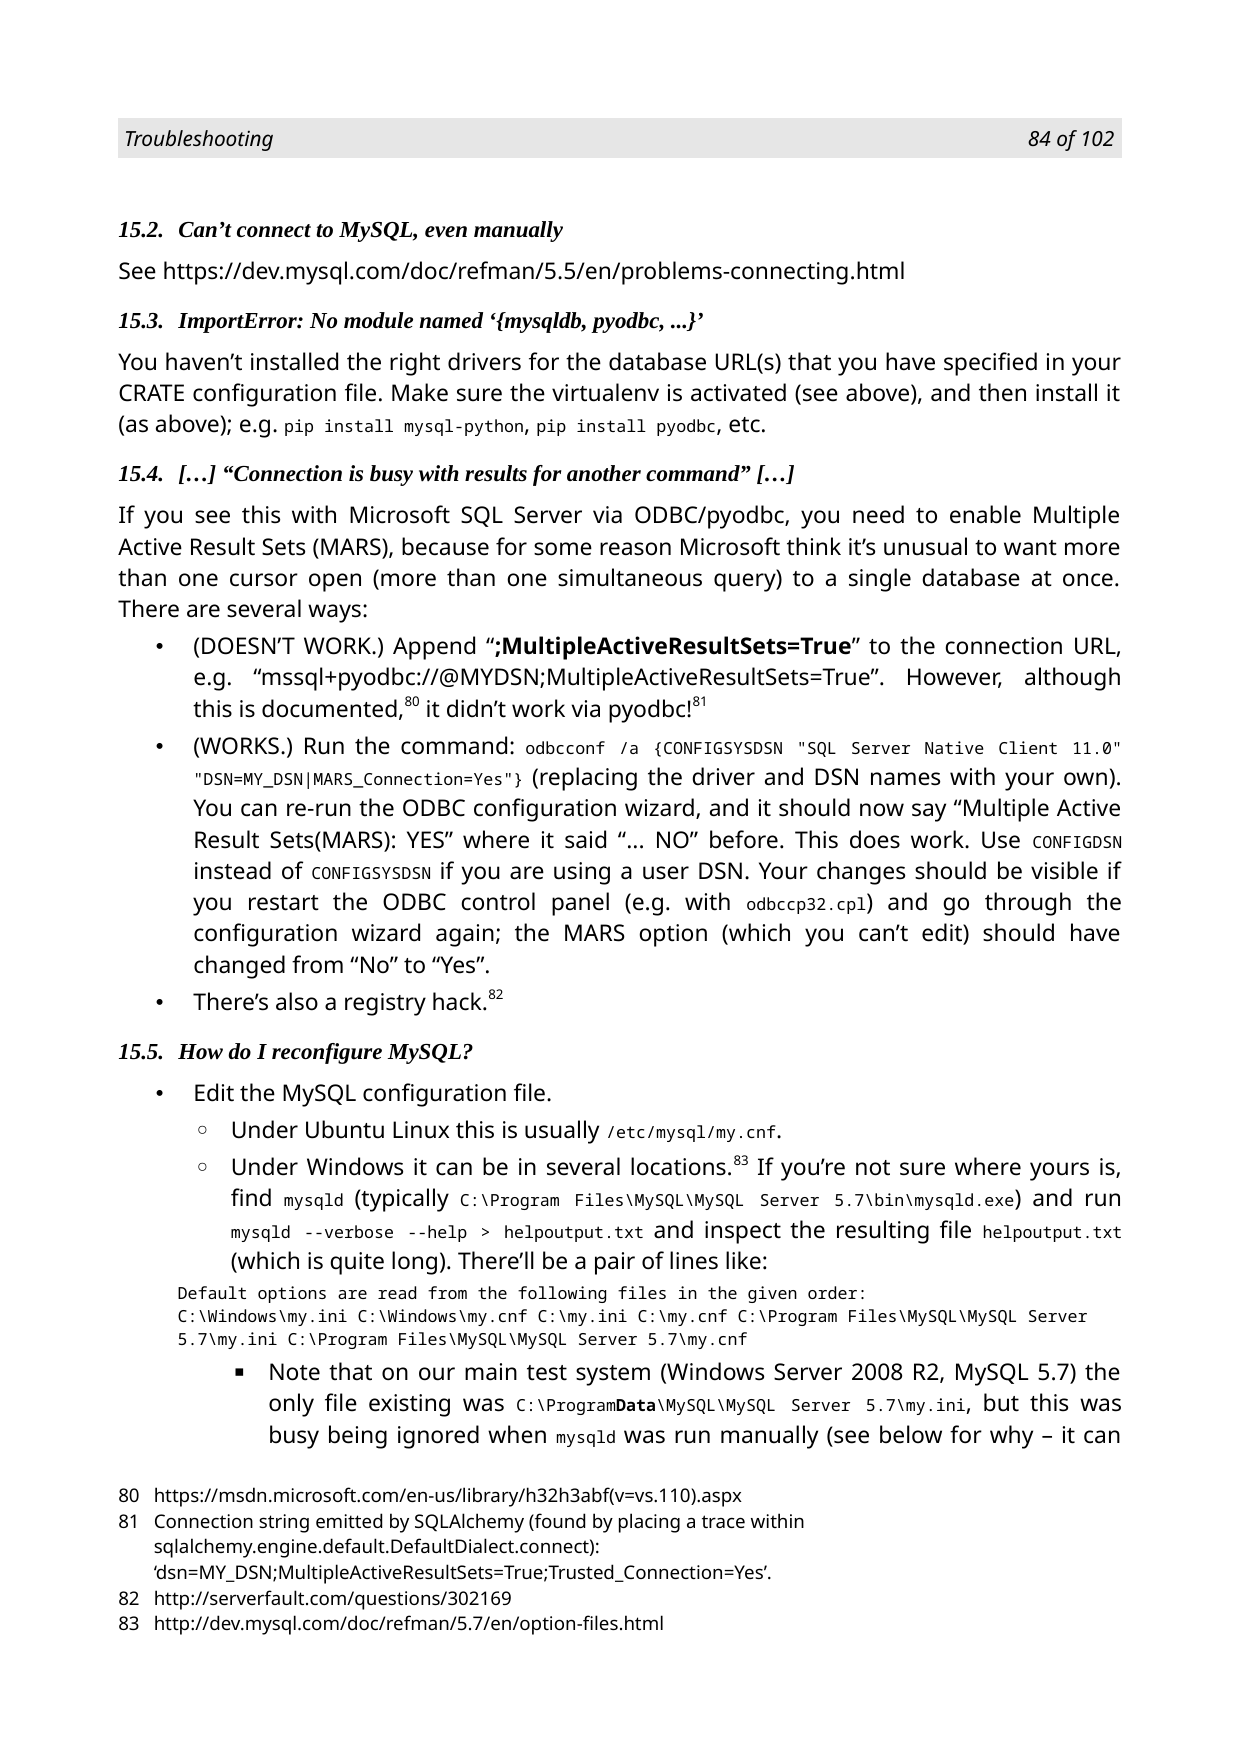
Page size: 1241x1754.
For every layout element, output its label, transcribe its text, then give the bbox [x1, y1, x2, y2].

subtitle ImportError: No module named ‘{mysqldb, pyodbc, ...}’ [118, 307, 1122, 333]
text C:\Windows\my.ini C:\Windows\my.cnf C:\my.ini C:\my.cnf C:\Program Files\MySQL\MySQL Server 5.7\my.ini C:\Program Files\MySQL\MySQL Server 5.7\my.cnf [177, 1305, 1122, 1350]
list (WORKS.) Run the command: odbcconf /a {CONFIGSYSDSN "SQL Server Native Client 11.0" "DSN=MY_DSN|MARS_Connection=Yes"} (replacing the driver and DSN names with your own). You can re-run the ODBC configuration wizard, and it should now say “Multiple Active Result Sets(MARS): YES” where it said “... NO” before. This does work. Use CONFIGDSN instead of CONFIGSYSDSN if you are using a user DSN. Your changes should be visible if you restart the ODBC control panel (e.g. with odbccp32.cpl) and go through the configuration wizard again; the MARS option (which you can’t edit) should have changed from “No” to “Yes”. [156, 730, 1122, 980]
text See https://dev.mysql.com/doc/refman/5.5/en/problems-connecting.html [118, 255, 1122, 286]
list Note that on our main test system (Windows Server 2008 R2, MySQL 5.7) the only file existing was C:\ProgramData\MySQL\MySQL Server 5.7\my.ini, but this was busy being ignored when mysqld was run manually (see below for why – it can [231, 1356, 1122, 1450]
text If you see this with Microsoft SQL Server via ODBC/pyodbc, you need to enable Multiple Active Result Sets (MARS), because for some reason Microsoft think it’s unusual to want more than one cursor open (more than one simultaneous query) to a single database at once. There are several ways: [118, 499, 1122, 624]
subtitle […] “Connection is busy with results for another command” […] [118, 460, 1122, 487]
list http://dev.mysql.com/doc/refman/5.7/en/option-files.html [118, 1610, 1122, 1636]
subtitle How do I reconfigure MySQL? [118, 1038, 1122, 1064]
list Edit the MySQL configuration file. [156, 1077, 1122, 1108]
list Connection string emitted by SQLAlchemy (found by placing a trace within sqlalchemy.engine.default.DefaultDialect.connect): ‘dsn=MY_DSN;MultipleActiveResultSets=True;Trusted_Connection=Yes’. [118, 1508, 1122, 1585]
list (DOESN’T WORK.) Append “;MultipleActiveResultSets=True” to the connection URL, e.g. “mssql+pyodbc://@MYDSN;MultipleActiveResultSets=True”. However, although this is documented, it didn’t work via pyodbc! [156, 630, 1122, 724]
text Default options are read from the following files in the given order: [177, 1282, 1122, 1305]
list There’s also a registry hack. [156, 986, 1122, 1017]
list Under Ubuntu Linux this is usually /etc/mysql/my.cnf. [193, 1114, 1122, 1145]
text You haven’t installed the right drivers for the database URL(s) that you have specified in your CRATE configuration file. Make sure the virtualenv is activated (see above), and then install it (as above); e.g. pip install mysql-python, pip install pyodbc, etc. [118, 346, 1122, 439]
subtitle Can’t connect to MySQL, even manually [118, 216, 1122, 242]
list http://serverfault.com/questions/302169 [118, 1585, 1122, 1610]
list Under Windows it can be in several locations. If you’re not sure where yours is, find mysqld (typically C:\Program Files\MySQL\MySQL Server 5.7\bin\mysqld.exe) and run mysqld --verbose --help > helpoutput.txt and inspect the resulting file helpoutput.txt (which is quite long). There’ll be a pair of lines like: [193, 1151, 1122, 1276]
list https://msdn.microsoft.com/en-us/library/h32h3abf(v=vs.110).aspx [118, 1483, 1122, 1508]
